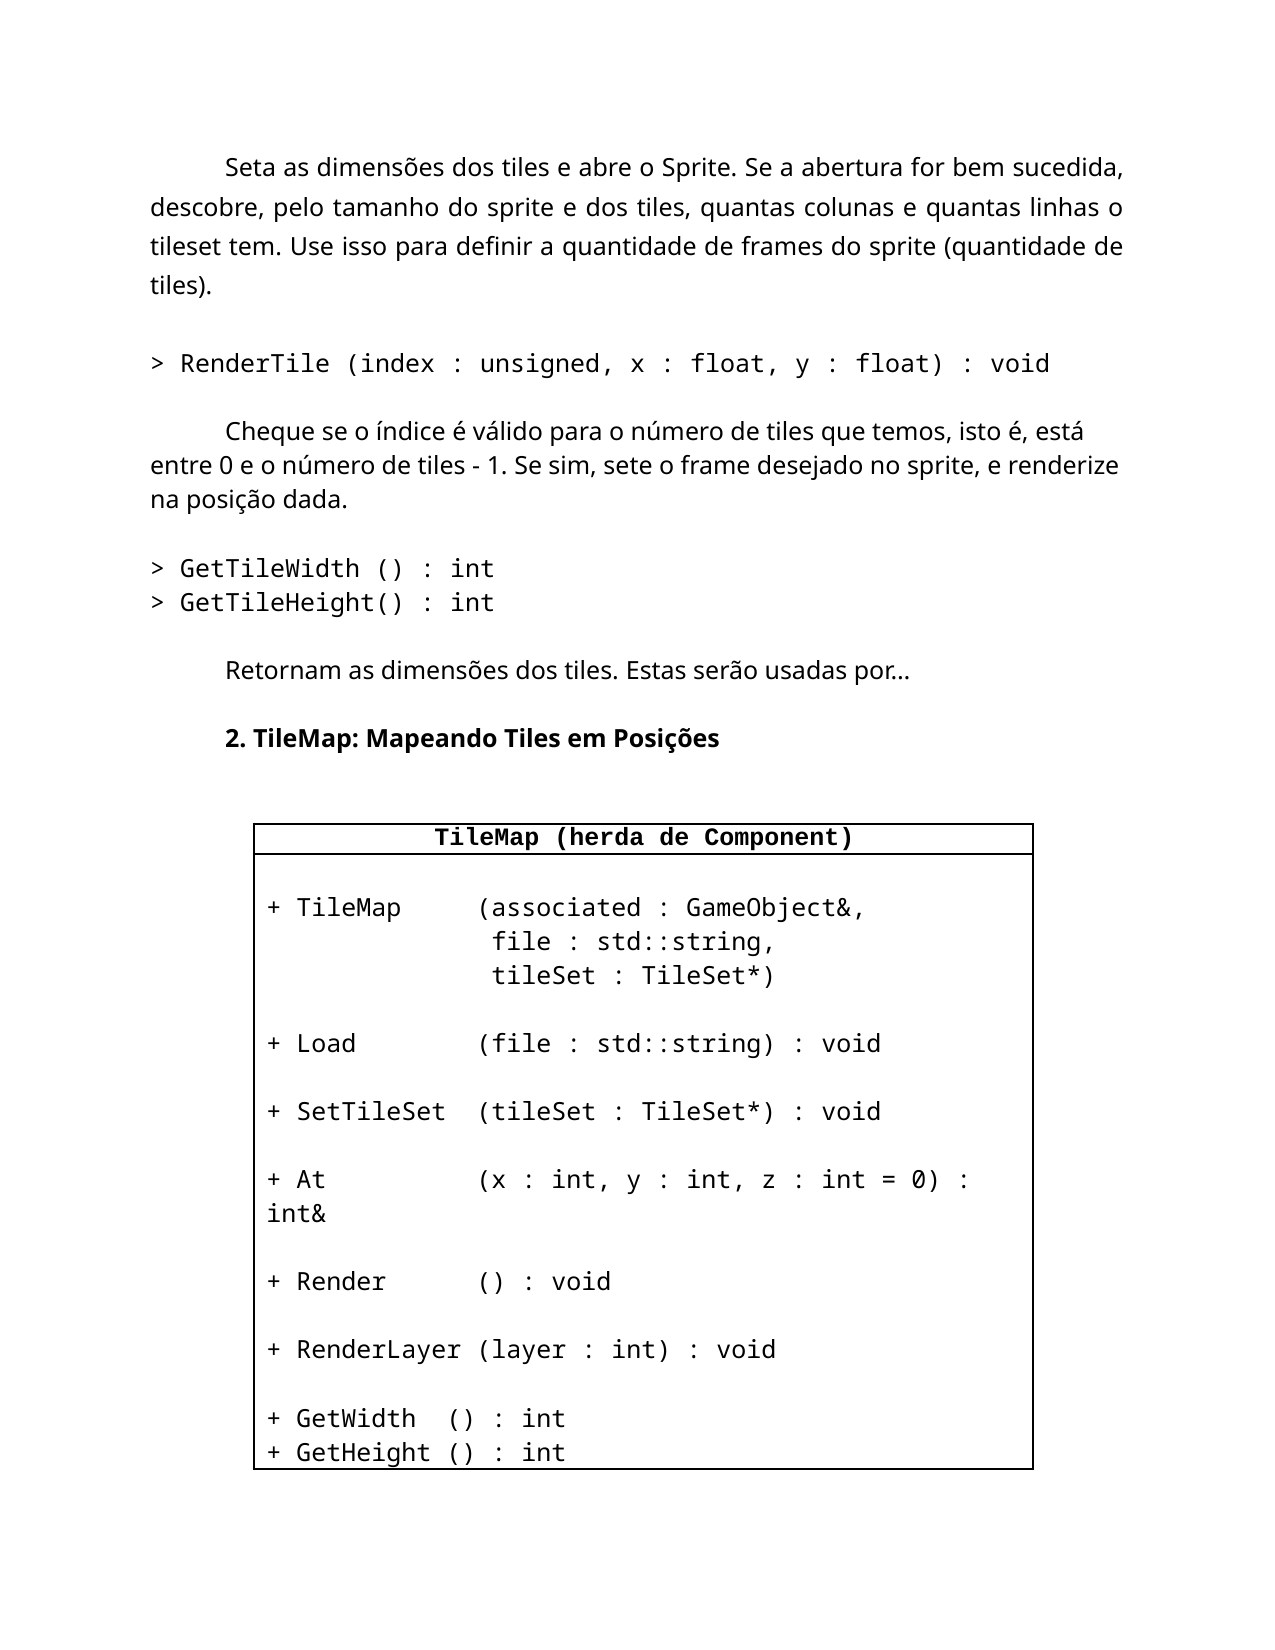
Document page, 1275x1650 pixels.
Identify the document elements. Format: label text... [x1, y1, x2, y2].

text > GetTileHeight() : int [150, 584, 1125, 618]
text 2. TileMap: Mapeando Tiles em Posições [150, 721, 1125, 754]
table_header TileMap (herda de Component) [255, 825, 1032, 853]
text Seta as dimensões dos tiles e abre o Sprite. Se a abertura for bem sucedida, descobre, pelo tamanho do sprite e dos tiles, quantas colunas e quantas linhas o tileset tem. Use isso para definir a quantidade de frames do sprite (quantidade de tiles). [150, 150, 1125, 302]
text > RenderTile (index : unsigned, x : float, y : float) : void [150, 346, 1125, 380]
table_cell + TileMap (associated : GameObject&, file : std::string, tileSet : TileSet*) + Load (file : std::string) : void + SetTileSet (tileSet : TileSet*) : void + At (x : int, y : int, z : int = 0) : int& + Render () : void + RenderLayer (layer : int) : void + GetWidth () : int + GetHeight () : int [255, 855, 1032, 1468]
text Cheque se o índice é válido para o número de tiles que temos, isto é, está entre 0 e o número de tiles - 1. Se sim, sete o frame desejado no sprite, e renderize na posição dada. [150, 414, 1125, 516]
text > GetTileWidth () : int [150, 550, 1125, 584]
text Retornam as dimensões dos tiles. Estas serão usadas por… [150, 652, 1125, 686]
